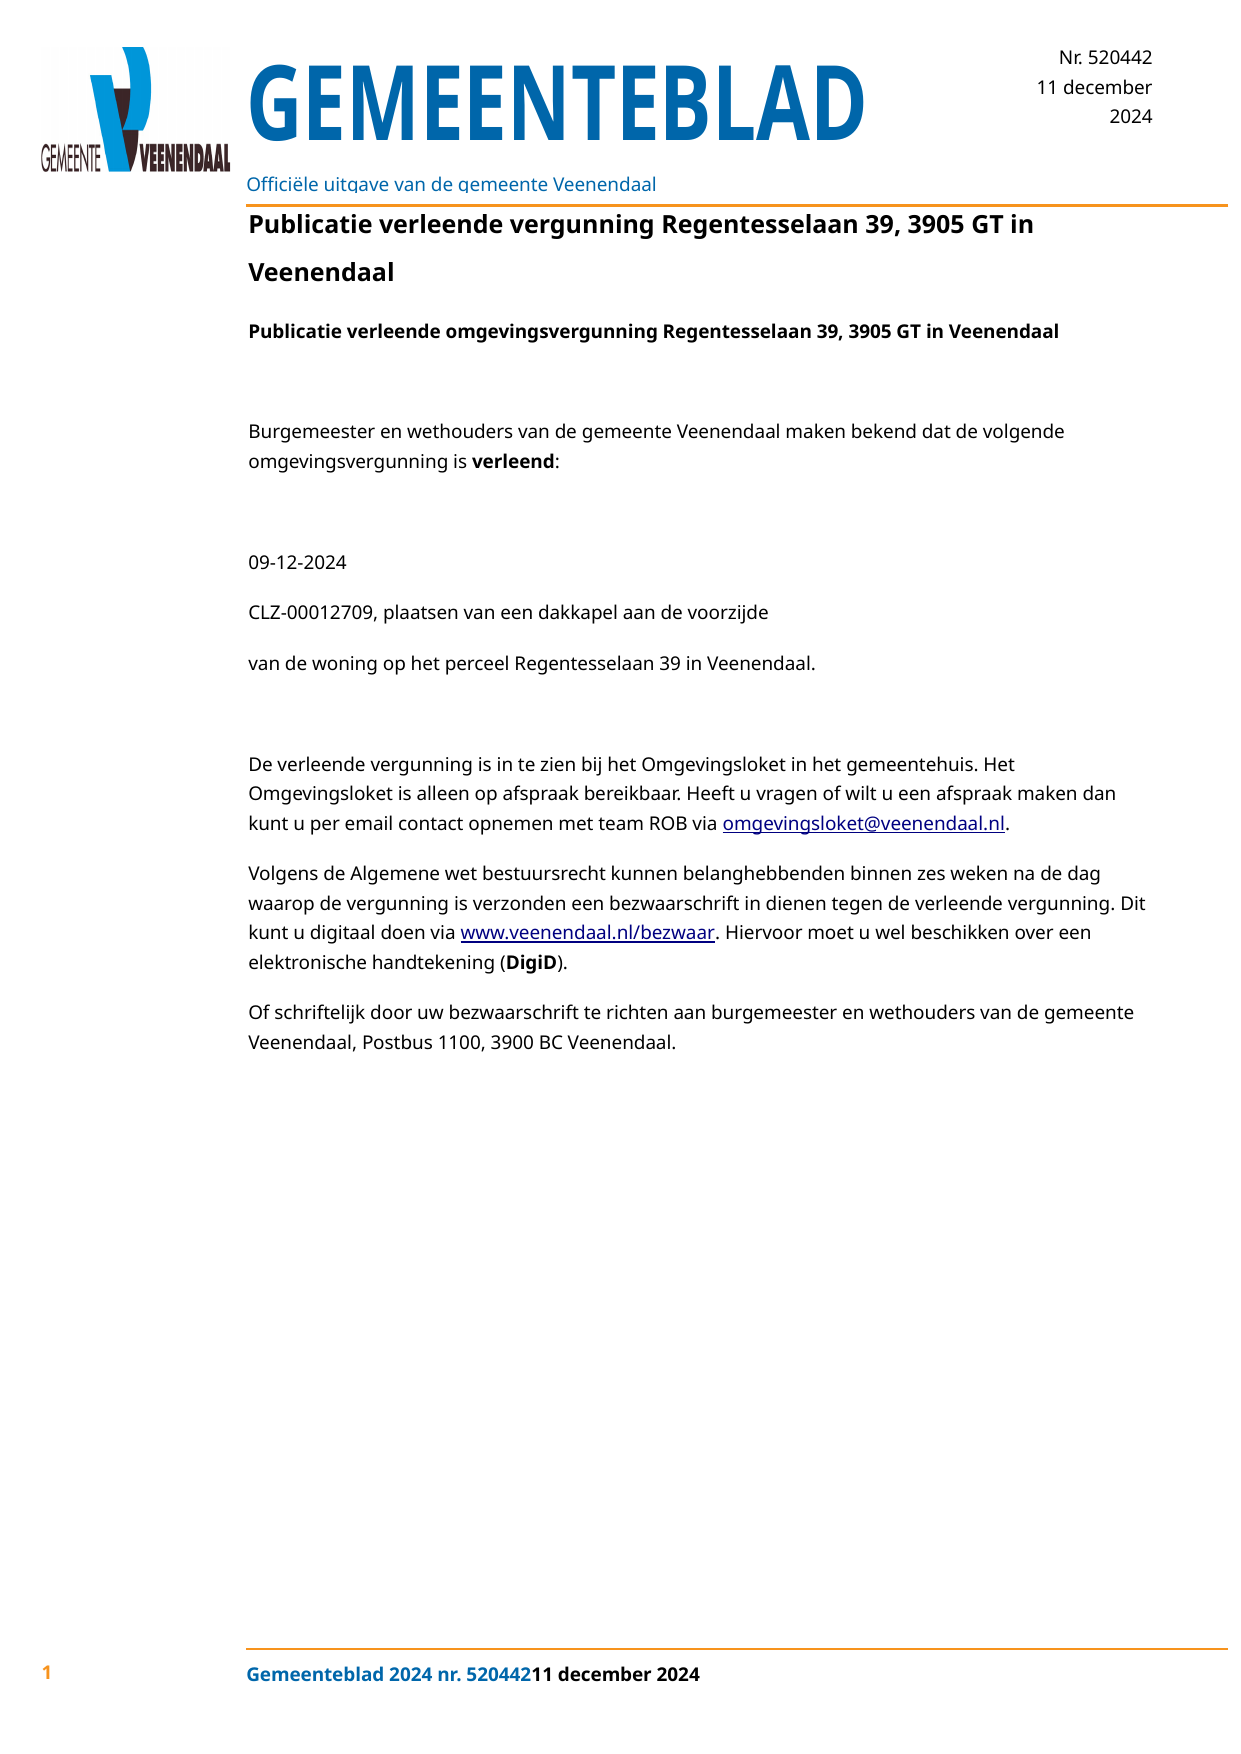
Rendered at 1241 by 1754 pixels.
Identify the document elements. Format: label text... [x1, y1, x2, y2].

picture [41, 47, 130, 172]
text De verleende vergunning is in te zien bij het Omgevingsloket in het gemeentehuis. Het Omgevingsloket is alleen op afspraak bereikbaar. Heeft u vragen of wilt u een afspraak maken dan kunt u per email contact opnemen met team ROB via omgevingsloket@veenendaal.nl. [248, 751, 1152, 836]
picture [123, 47, 231, 172]
text CLZ-00012709, plaatsen van een dakkapel aan de voorzijde [248, 599, 1152, 625]
text Publicatie verleende omgevingsvergunning Regentesselaan 39, 3905 GT in Veenendaal [248, 318, 1152, 344]
text 09-12-2024 [248, 549, 1152, 575]
text Burgemeester en wethouders van de gemeente Veenendaal maken bekend dat de volgende omgevingsvergunning is verleend: [248, 419, 1152, 474]
text Of schriftelijk door uw bezwaarschrift te richten aan burgemeester en wethouders van de gemeente Veenendaal, Postbus 1100, 3900 BC Veenendaal. [248, 999, 1152, 1055]
text Volgens de Algemene wet bestuursrecht kunnen belanghebbenden binnen zes weken na de dag waarop de vergunning is verzonden een bezwaarschrift in dienen tegen de verleende vergunning. Dit kunt u digitaal doen via www.veenendaal.nl/bezwaar. Hiervoor moet u wel beschikken over een elektronische handtekening (DigiD). [248, 860, 1152, 975]
text Publicatie verleende vergunning Regentesselaan 39, 3905 GT in Veenendaal [248, 207, 1152, 288]
text van de woning op het perceel Regentesselaan 39 in Veenendaal. [248, 650, 1152, 676]
